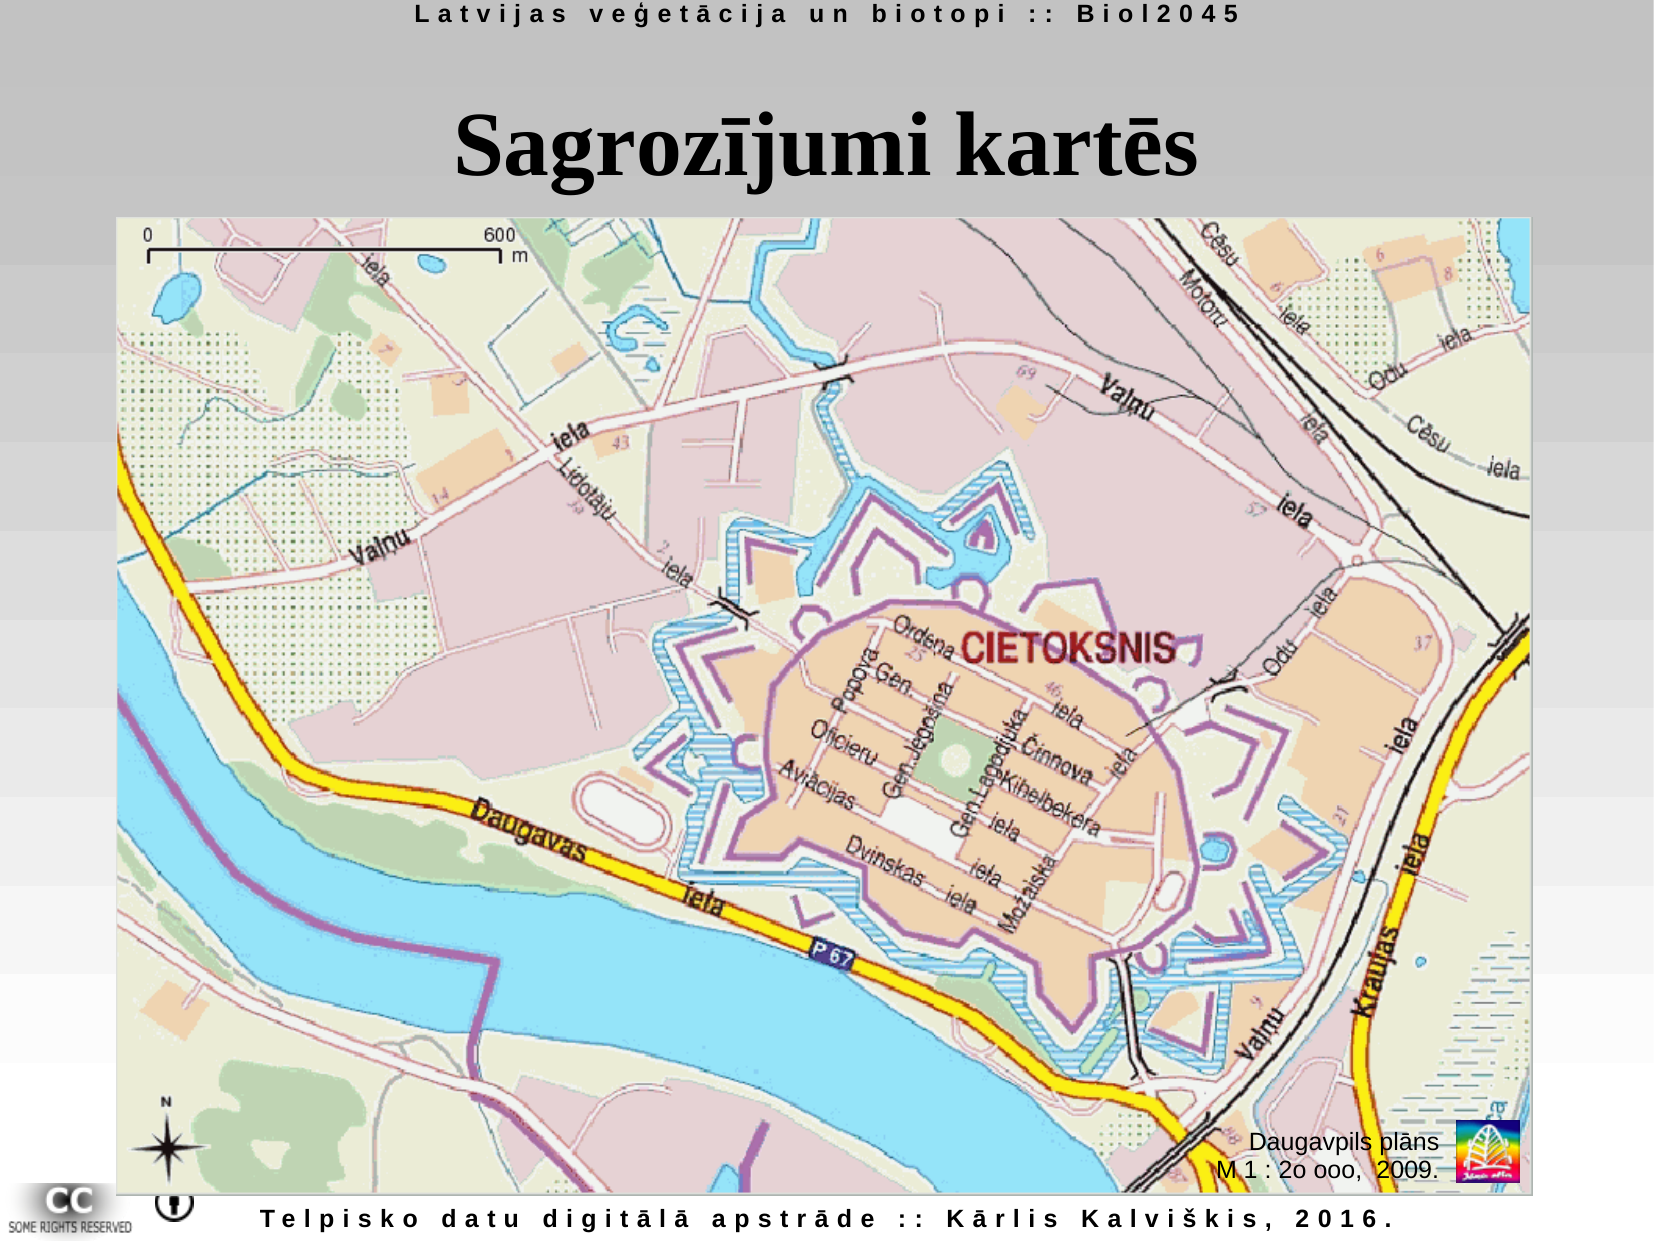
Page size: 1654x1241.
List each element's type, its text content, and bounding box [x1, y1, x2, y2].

picture [0, 217, 1654, 1241]
title Sagrozījumi kartēs [0, 1, 1654, 287]
text_box Daugavpils plāns M 1 : 2o ooo, 2009. [1215, 1127, 1440, 1184]
